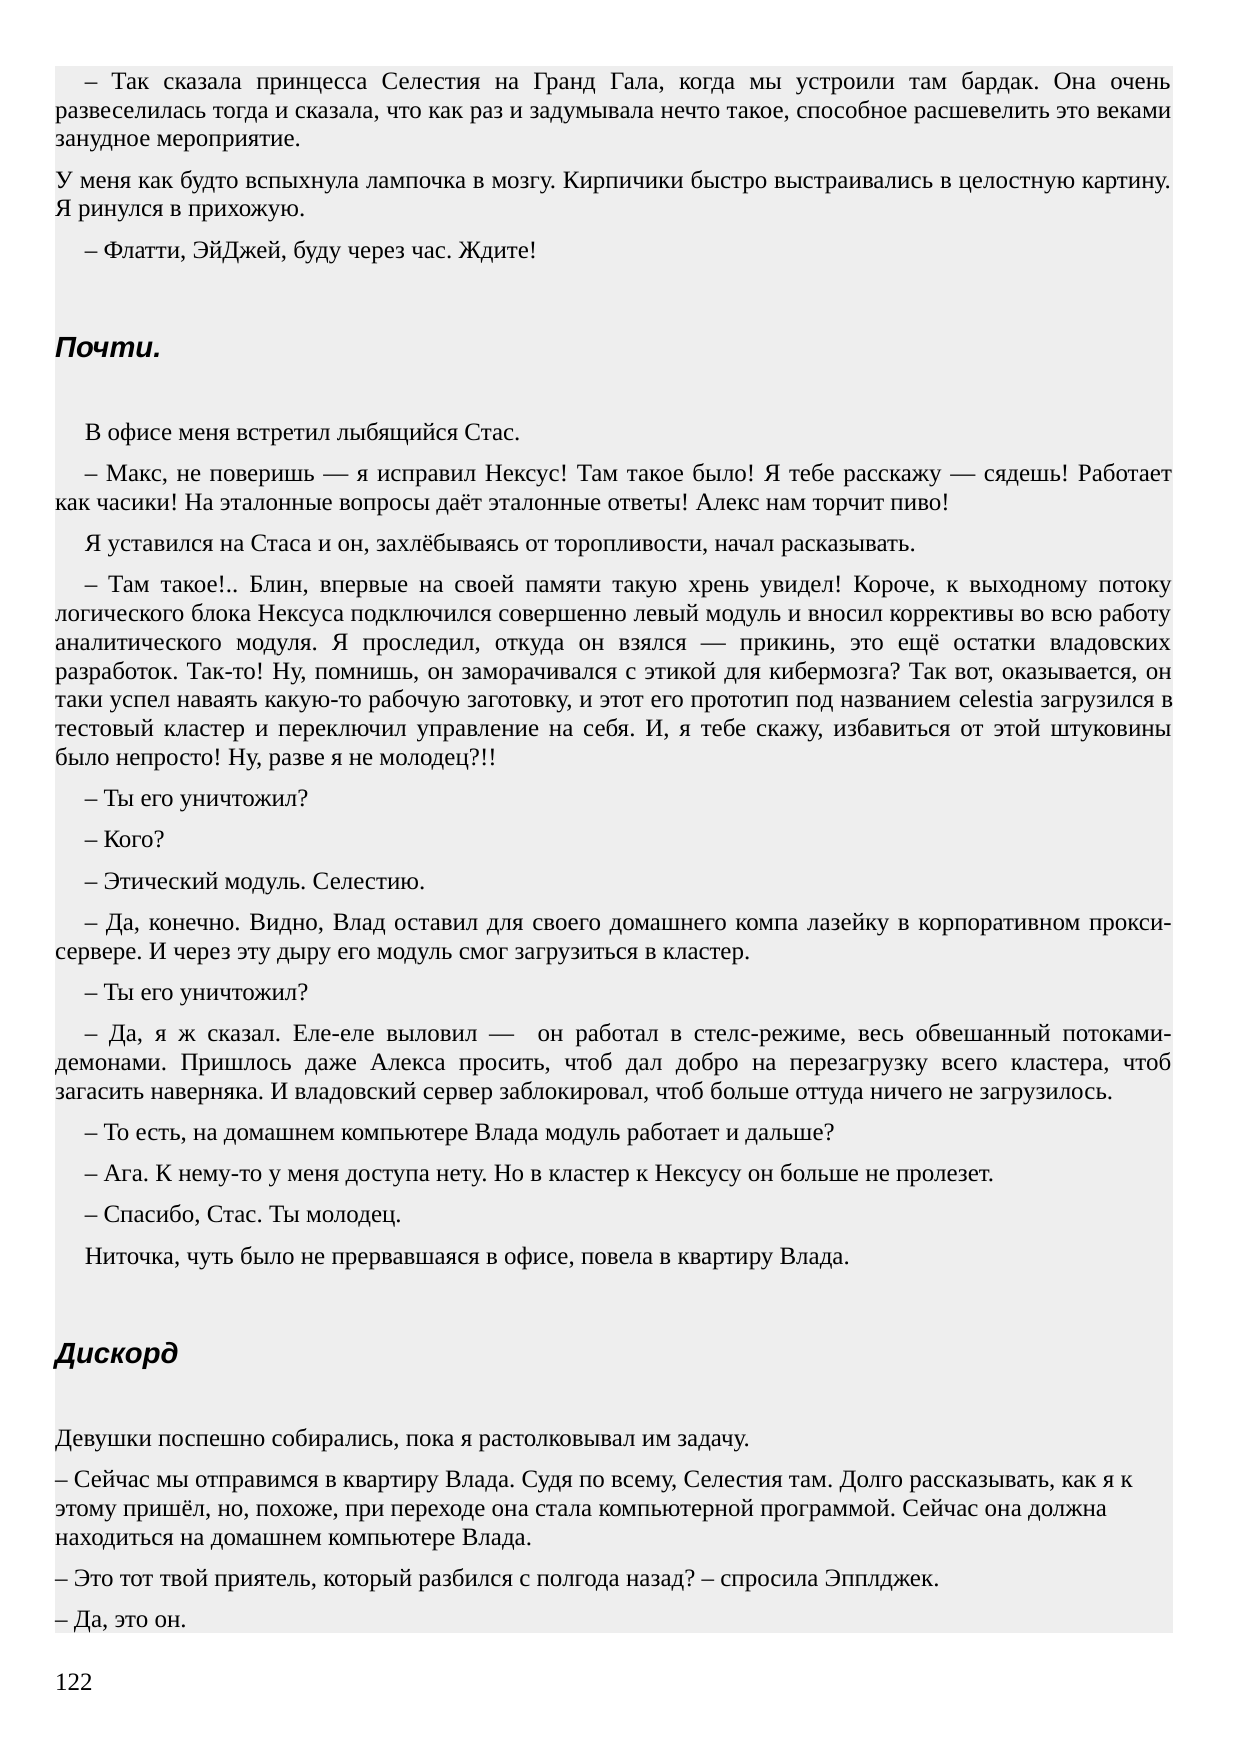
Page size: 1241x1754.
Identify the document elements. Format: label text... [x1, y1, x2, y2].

text Девушки поспешно собирались, пока я растолковывал им задачу. [55, 1423, 1173, 1452]
text – Ты его уничтожил? [55, 783, 1173, 812]
text – Макс, не поверишь — я исправил Нексус! Там такое было! Я тебе расскажу — сядешь! Работает как часики! На эталонные вопросы даёт эталонные ответы! Алекс нам торчит пиво! [55, 458, 1173, 516]
subtitle Почти. [55, 330, 1173, 363]
text – Да, конечно. Видно, Влад оставил для своего домашнего компа лазейку в корпоративном прокси-сервере. И через эту дыру его модуль смог загрузиться в кластер. [55, 907, 1173, 964]
text – Ага. К нему-то у меня доступа нету. Но в кластер к Нексусу он больше не пролезет. [55, 1158, 1173, 1187]
text – Так сказала принцесса Селестия на Гранд Гала, когда мы устроили там бардак. Она очень развеселилась тогда и сказала, что как раз и задумывала нечто такое, способное расшевелить это веками занудное мероприятие. [55, 66, 1173, 152]
text – Сейчас мы отправимся в квартиру Влада. Судя по всему, Селестия там. Долго рассказывать, как я к этому пришёл, но, похоже, при переходе она стала компьютерной программой. Сейчас она должна находиться на домашнем компьютере Влада. [55, 1464, 1173, 1551]
text – Да, я ж сказал. Еле-еле выловил — он работал в стелс-режиме, весь обвешанный потоками-демонами. Пришлось даже Алекса просить, чтоб дал добро на перезагрузку всего кластера, чтоб загасить наверняка. И владовский сервер заблокировал, чтоб больше оттуда ничего не загрузилось. [55, 1018, 1173, 1104]
text – Спасибо, Стас. Ты молодец. [55, 1199, 1173, 1228]
text – Этический модуль. Селестию. [55, 866, 1173, 894]
text – Ты его уничтожил? [55, 977, 1173, 1006]
list У меня как будто вспыхнула лампочка в мозгу. Кирпичики быстро выстраивались в целостную картину. Я ринулся в прихожую. [55, 165, 1173, 222]
text – Кого? [55, 824, 1173, 853]
text – То есть, на домашнем компьютере Влада модуль работает и дальше? [55, 1117, 1173, 1146]
text Я уставился на Стаса и он, захлёбываясь от торопливости, начал расказывать. [55, 528, 1173, 557]
text В офисе меня встретил лыбящийся Стас. [55, 417, 1173, 446]
text – Это тот твой приятель, который разбился с полгода назад? – спросила Эпплджек. [55, 1563, 1173, 1592]
text – Да, это он. [55, 1604, 1173, 1633]
text Ниточка, чуть было не прервавшаяся в офисе, повела в квартиру Влада. [55, 1241, 1173, 1269]
subtitle Дискорд [55, 1336, 1173, 1369]
text – Флатти, ЭйДжей, буду через час. Ждите! [55, 235, 1173, 263]
text – Там такое!.. Блин, впервые на своей памяти такую хрень увидел! Короче, к выходному потоку логического блока Нексуса подключился совершенно левый модуль и вносил коррективы во всю работу аналитического модуля. Я проследил, откуда он взялся — прикинь, это ещё остатки владовских разработок. Так-то! Ну, помнишь, он заморачивался с этикой для кибермозга? Так вот, оказывается, он таки успел наваять какую-то рабочую заготовку, и этот его прототип под названием celestia загрузился в тестовый кластер и переключил управление на себя. И, я тебе скажу, избавиться от этой штуковины было непросто! Ну, разве я не молодец?!! [55, 569, 1173, 771]
